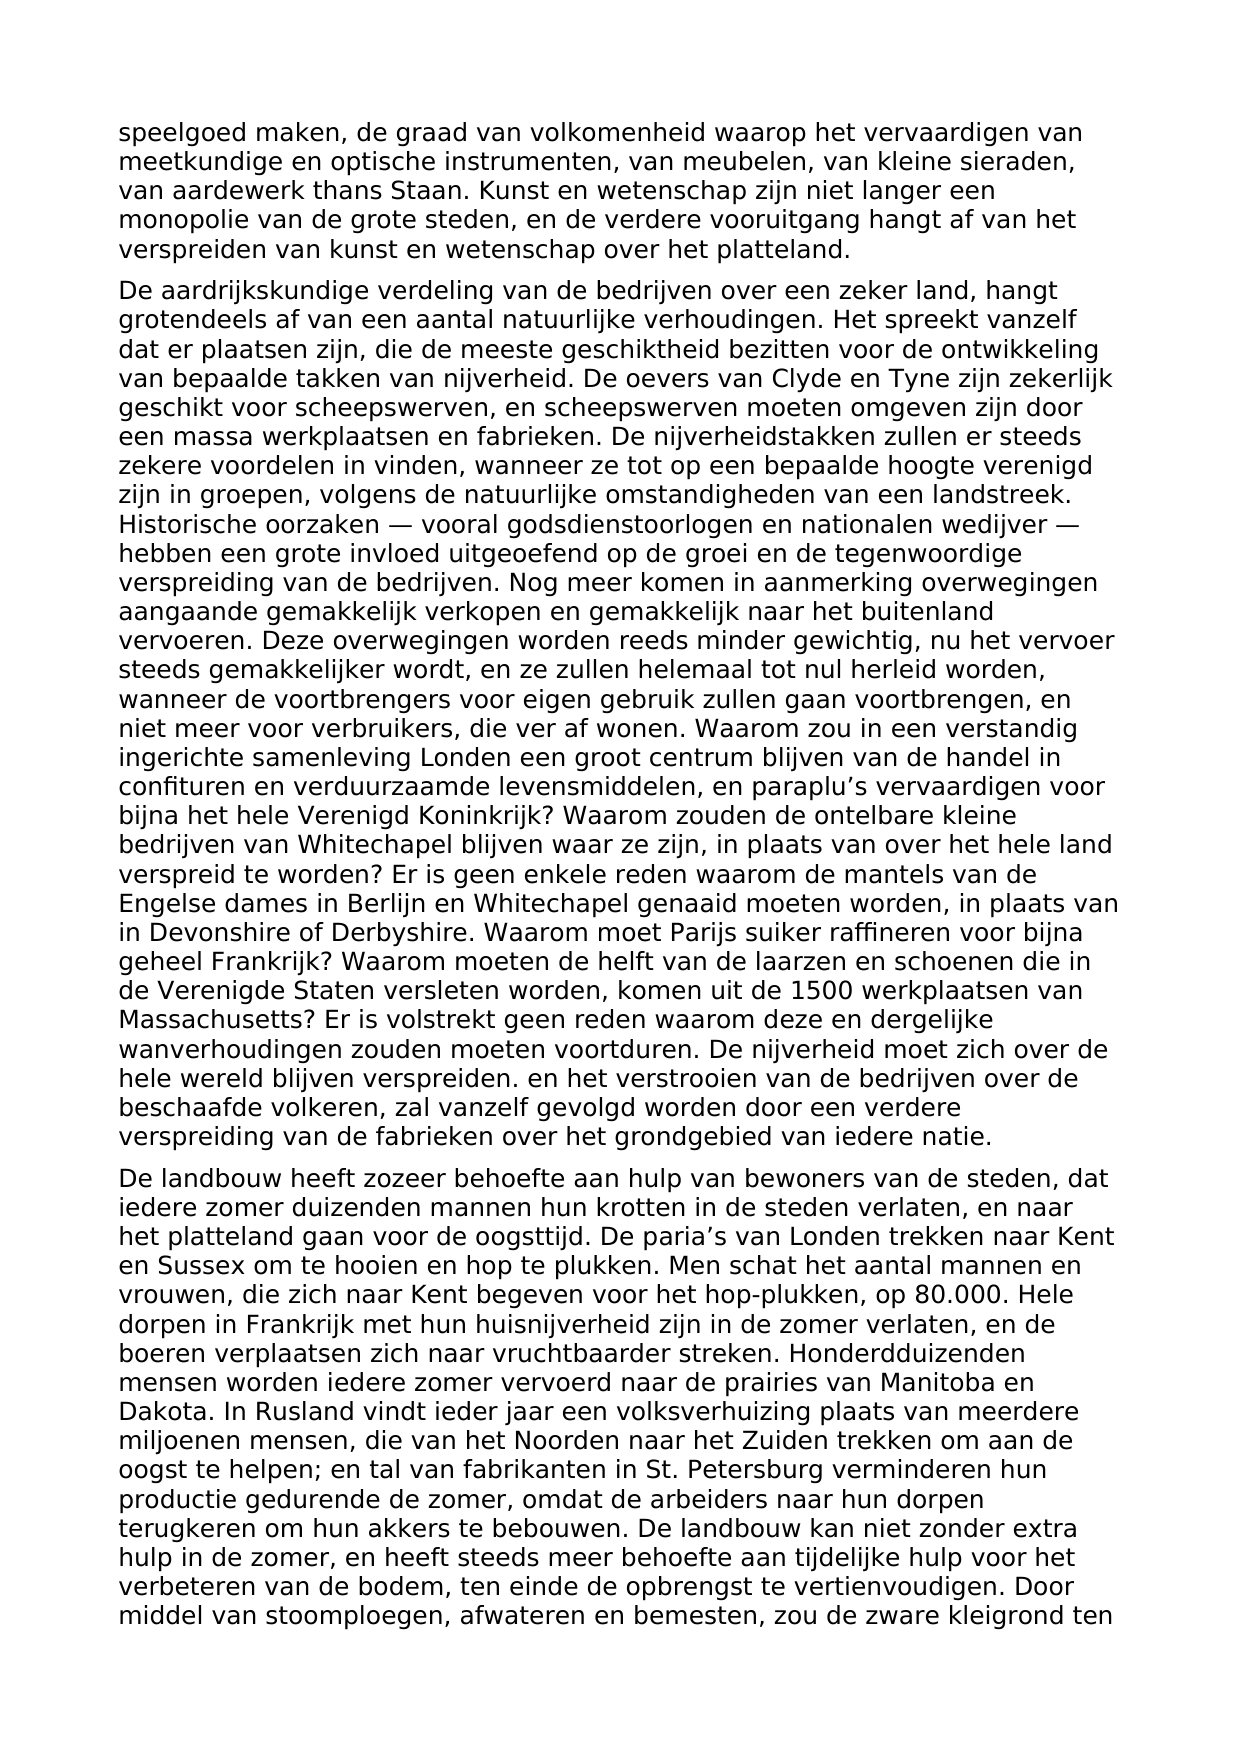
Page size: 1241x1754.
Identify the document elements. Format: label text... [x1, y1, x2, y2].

text De aardrijkskundige verdeling van de bedrijven over een zeker land, hangt grotendeels af van een aantal natuurlijke verhoudingen. Het spreekt vanzelf dat er plaatsen zijn, die de meeste geschiktheid bezitten voor de ontwikkeling van bepaalde takken van nijverheid. De oevers van Clyde en Tyne zijn zekerlijk geschikt voor scheepswerven, en scheepswerven moeten omgeven zijn door een massa werkplaatsen en fabrieken. De nijverheidstakken zullen er steeds zekere voordelen in vinden, wanneer ze tot op een bepaalde hoogte verenigd zijn in groepen, volgens de natuurlijke omstandigheden van een landstreek. Historische oorzaken — vooral godsdienstoorlogen en nationalen wedijver — hebben een grote invloed uitgeoefend op de groei en de tegenwoordige verspreiding van de bedrijven. Nog meer komen in aanmerking overwegingen aangaande gemakkelijk verkopen en gemakkelijk naar het buitenland vervoeren. Deze overwegingen worden reeds minder gewichtig, nu het vervoer steeds gemakkelijker wordt, en ze zullen helemaal tot nul herleid worden, wanneer de voortbrengers voor eigen gebruik zullen gaan voortbrengen, en niet meer voor verbruikers, die ver af wonen. Waarom zou in een verstandig ingerichte samenleving Londen een groot centrum blijven van de handel in confituren en verduurzaamde levensmiddelen, en paraplu’s vervaardigen voor bijna het hele Verenigd Koninkrijk? Waarom zouden de ontelbare kleine bedrijven van Whitechapel blijven waar ze zijn, in plaats van over het hele land verspreid te worden? Er is geen enkele reden waarom de mantels van de Engelse dames in Berlijn en Whitechapel genaaid moeten worden, in plaats van in Devonshire of Derbyshire. Waarom moet Parijs suiker raffineren voor bijna geheel Frankrijk? Waarom moeten de helft van de laarzen en schoenen die in de Verenigde Staten versleten worden, komen uit de 1500 werkplaatsen van Massachusetts? Er is volstrekt geen reden waarom deze en dergelijke wanverhoudingen zouden moeten voortduren. De nijverheid moet zich over de hele wereld blijven verspreiden. en het verstrooien van de bedrijven over de beschaafde volkeren, zal vanzelf gevolgd worden door een verdere verspreiding van de fabrieken over het grondgebied van iedere natie. [118, 276, 1122, 1151]
text speelgoed maken, de graad van volkomenheid waarop het vervaardigen van meetkundige en optische instrumenten, van meubelen, van kleine sieraden, van aardewerk thans Staan. Kunst en wetenschap zijn niet langer een monopolie van de grote steden, en de verdere vooruitgang hangt af van het verspreiden van kunst en wetenschap over het platteland. [118, 118, 1122, 264]
text De landbouw heeft zozeer behoefte aan hulp van bewoners van de steden, dat iedere zomer duizenden mannen hun krotten in de steden verlaten, en naar het platteland gaan voor de oogsttijd. De paria’s van Londen trekken naar Kent en Sussex om te hooien en hop te plukken. Men schat het aantal mannen en vrouwen, die zich naar Kent begeven voor het hop-plukken, op 80.000. Hele dorpen in Frankrijk met hun huisnijverheid zijn in de zomer verlaten, en de boeren verplaatsen zich naar vruchtbaarder streken. Honderdduizenden mensen worden iedere zomer vervoerd naar de prairies van Manitoba en Dakota. In Rusland vindt ieder jaar een volksverhuizing plaats van meerdere miljoenen mensen, die van het Noorden naar het Zuiden trekken om aan de oogst te helpen; en tal van fabrikanten in St. Petersburg verminderen hun productie gedurende de zomer, omdat de arbeiders naar hun dorpen terugkeren om hun akkers te bebouwen. De landbouw kan niet zonder extra hulp in de zomer, en heeft steeds meer behoefte aan tijdelijke hulp voor het verbeteren van de bodem, ten einde de opbrengst te vertienvoudigen. Door middel van stoomploegen, afwateren en bemesten, zou de zware kleigrond ten [118, 1164, 1122, 1631]
